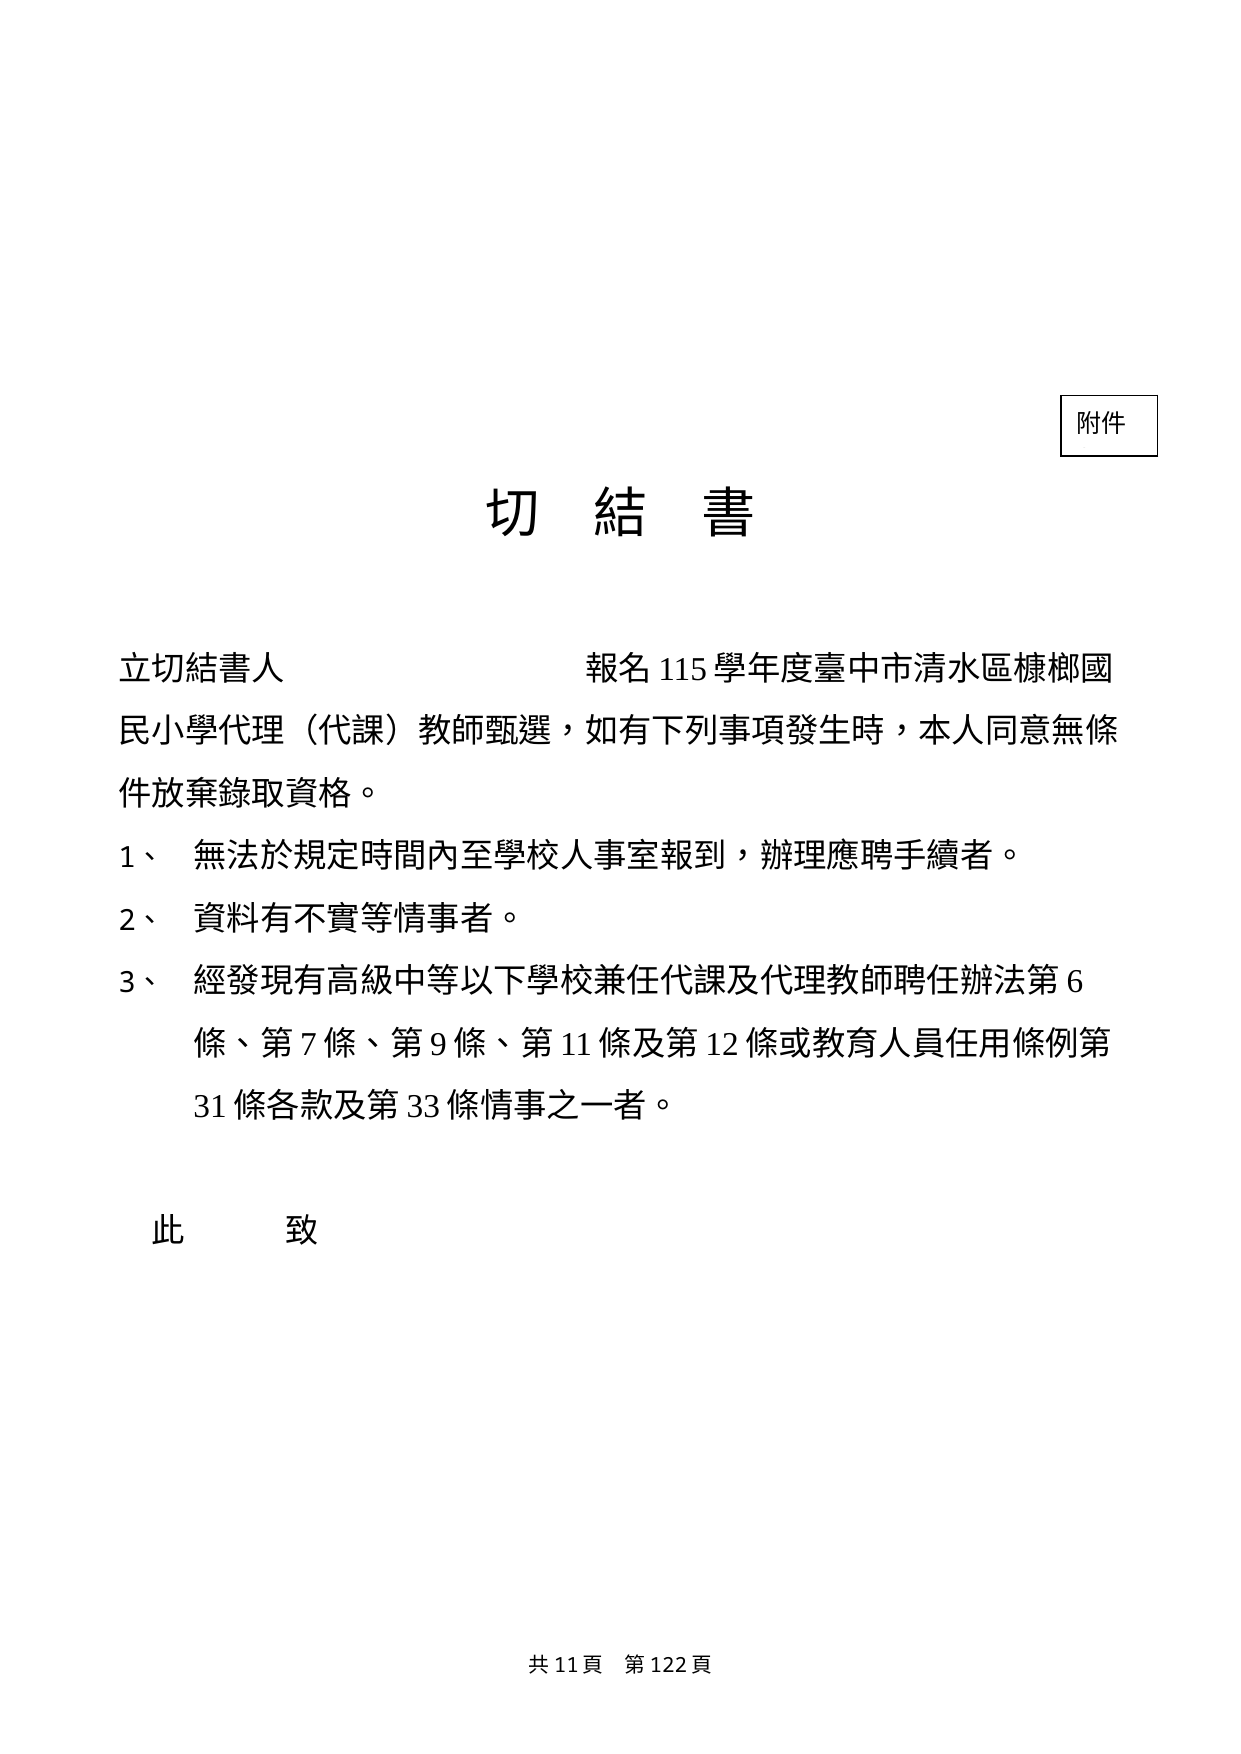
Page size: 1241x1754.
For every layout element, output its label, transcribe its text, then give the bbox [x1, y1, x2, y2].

text 立切結書人 報名115學年度臺中市清水區槺榔國民小學代理（代課）教師甄選，如有下列事項發生時，本人同意無條件放棄錄取資格。 [118, 624, 1122, 811]
list 無法於規定時間內至學校人事室報到，辦理應聘手續者。 [118, 811, 1122, 874]
list 資料有不實等情事者。 [118, 874, 1122, 936]
text 附件3 [1077, 404, 1142, 448]
text 切 結 書 [1062, 396, 1157, 455]
text 此 致 [118, 1186, 1122, 1249]
list 經發現有高級中等以下學校兼任代課及代理教師聘任辦法第6條、第7條、第9條、第11條及第12條或教育人員任用條例第31條各款及第33條情事之一者。 [118, 936, 1122, 1124]
text 切 結 書 [118, 436, 1122, 561]
